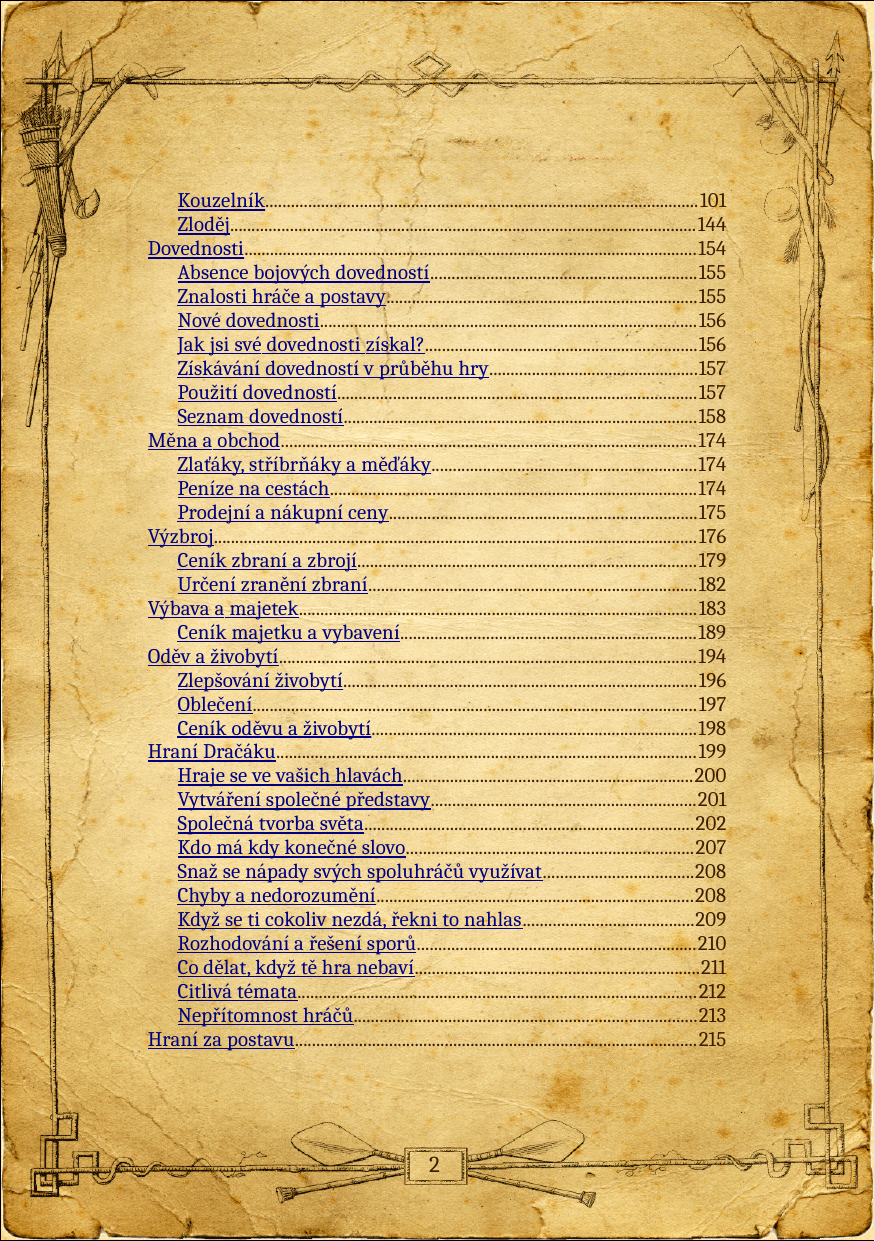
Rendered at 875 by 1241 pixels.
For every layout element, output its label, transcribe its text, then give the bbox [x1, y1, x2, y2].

text Výzbroj 176 [148, 524, 726, 548]
text Když se ti cokoliv nezdá, řekni to nahlas 209 [177, 908, 726, 932]
text Oblečení 197 [177, 692, 726, 716]
text Peníze na cestách 174 [177, 477, 726, 501]
text Společná tvorba světa 202 [177, 812, 726, 836]
text Získávání dovedností v⁠ průběhu hry 157 [177, 357, 726, 381]
text Nové dovednosti 156 [177, 309, 726, 333]
text Prodejní a⁠ nákupní ceny 175 [177, 501, 726, 524]
text Hraní Dračáku 199 [148, 740, 726, 764]
text Jak jsi své dovednosti získal? 156 [177, 333, 726, 357]
text Ceník majetku a⁠ vybavení 189 [177, 620, 726, 644]
text Rozhodování a⁠ řešení sporů 210 [177, 932, 726, 956]
text Výbava a⁠ majetek 183 [148, 596, 726, 620]
text Zlepšování živobytí 196 [177, 668, 726, 692]
text Zloděj 144 [177, 213, 726, 237]
text Vytváření společné představy 201 [177, 788, 726, 812]
text Absence bojových dovedností 155 [177, 261, 726, 285]
text Co dělat, když tě hra nebaví 211 [177, 956, 726, 980]
text Hraje se ve vašich hlavách 200 [177, 764, 726, 788]
text Zlaťáky, stříbrňáky a⁠ měďáky 174 [177, 453, 726, 477]
text Hraní za postavu 215 [148, 1028, 726, 1052]
text Dovednosti 154 [148, 237, 726, 261]
text Seznam dovedností 158 [177, 405, 726, 429]
text Znalosti hráče a⁠ postavy 155 [177, 285, 726, 309]
text Kouzelník 101 [177, 189, 726, 213]
text Snaž se nápady svých spoluhráčů využívat 208 [177, 860, 726, 884]
text Ceník oděvu a⁠ živobytí 198 [177, 716, 726, 740]
text Oděv a⁠ živobytí 194 [148, 644, 726, 668]
text Měna a⁠ obchod 174 [148, 429, 726, 453]
text Kdo má kdy konečné slovo 207 [177, 836, 726, 860]
text Chyby a⁠ nedorozumění 208 [177, 884, 726, 908]
text Citlivá témata 212 [177, 980, 726, 1004]
text Určení zranění zbraní 182 [177, 572, 726, 596]
text Ceník zbraní a⁠ zbrojí 179 [177, 548, 726, 572]
text Nepřítomnost hráčů 213 [177, 1004, 726, 1028]
text Použití dovedností 157 [177, 381, 726, 405]
picture [1, 1, 874, 1240]
